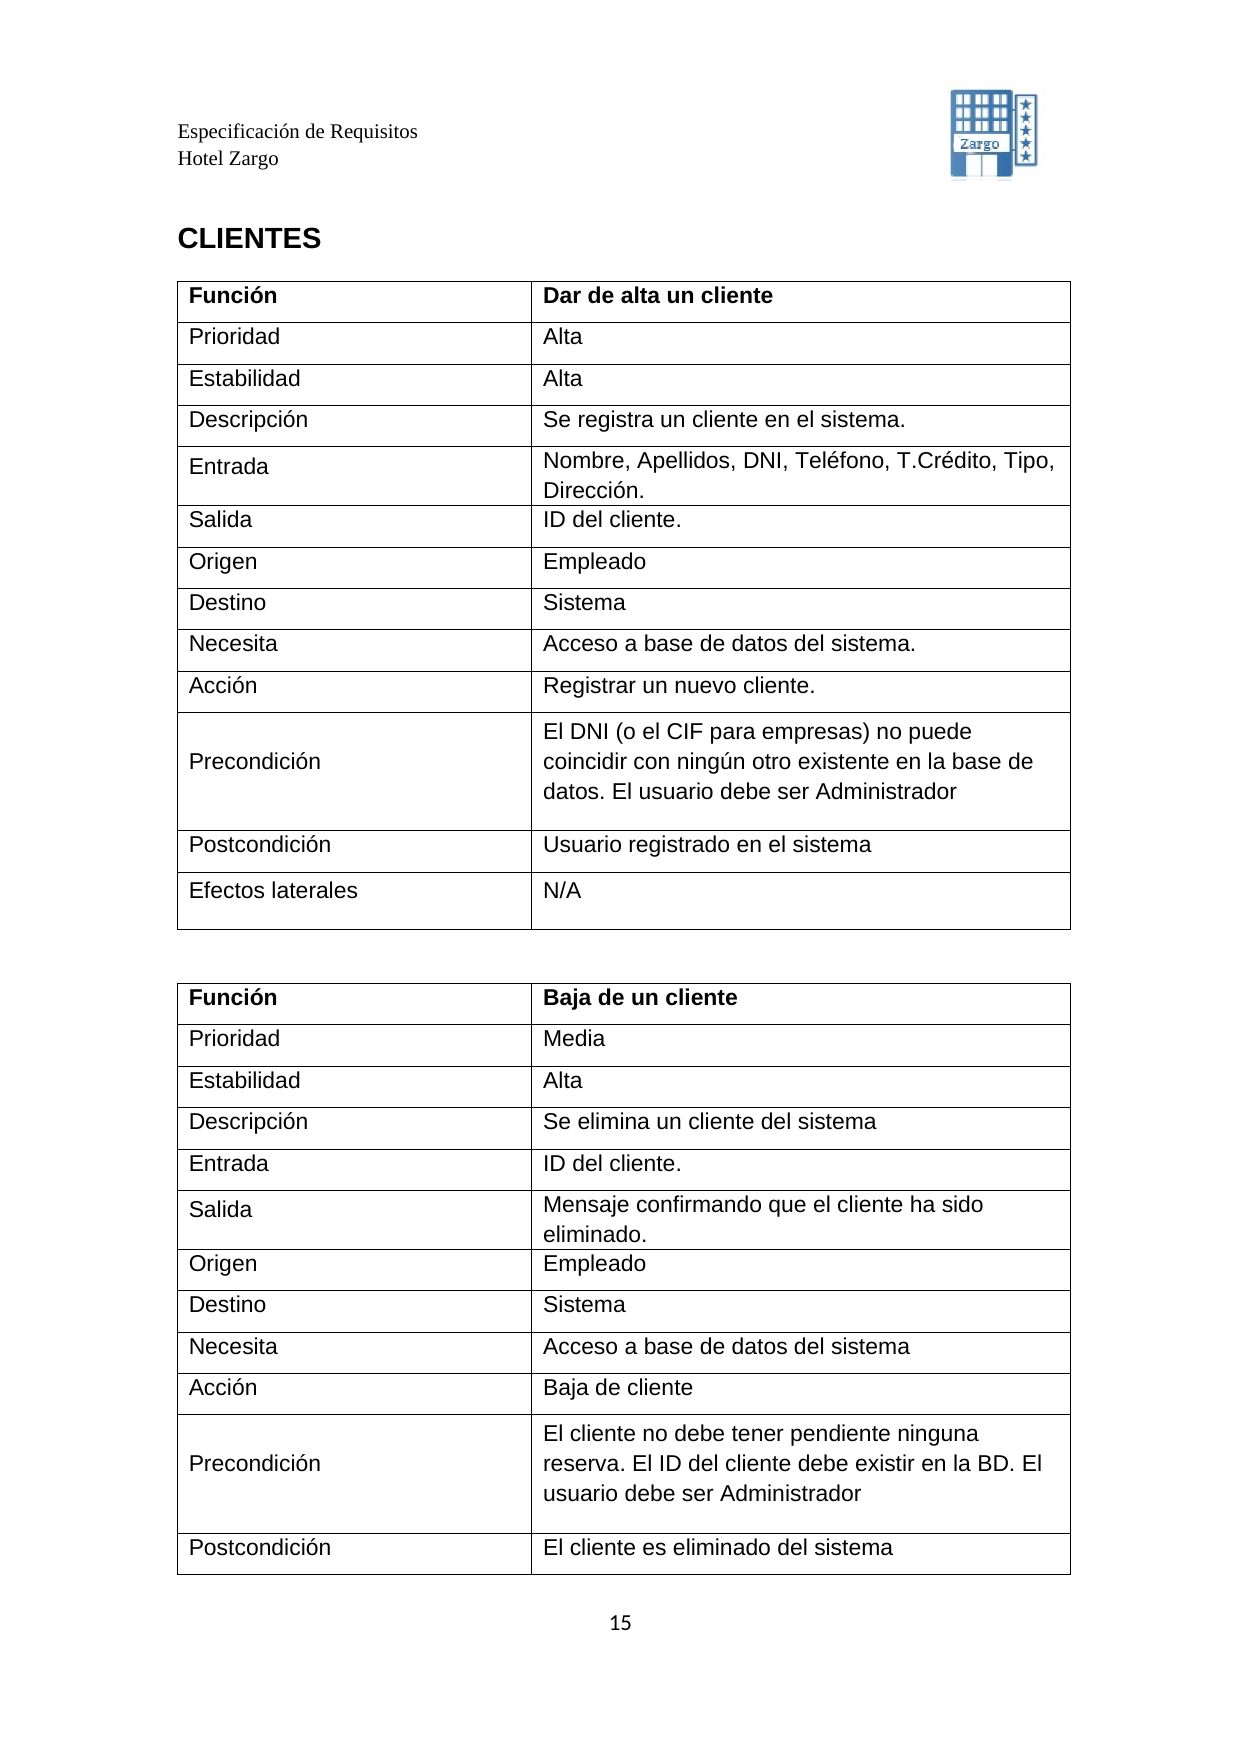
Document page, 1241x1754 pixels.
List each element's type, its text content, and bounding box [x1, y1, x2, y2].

table_cell Alta [532, 323, 1070, 363]
table_header Dar de alta un cliente [532, 282, 1070, 322]
table_cell Empleado [532, 1250, 1070, 1290]
text CLIENTES [177, 221, 1063, 255]
table_cell Postcondición [178, 831, 531, 872]
table_cell Acceso a base de datos del sistema. [532, 630, 1070, 671]
table_cell Precondición [178, 713, 531, 830]
table_cell Acción [178, 672, 531, 712]
table_cell ID del cliente. [532, 506, 1070, 547]
table_cell Descripción [178, 406, 531, 446]
table_cell Entrada [178, 447, 531, 505]
table_cell Salida [178, 506, 531, 547]
table_cell Destino [178, 1291, 531, 1332]
table_cell Mensaje confirmando que el cliente ha sido eliminado. [532, 1191, 1070, 1249]
table_cell El DNI (o el CIF para empresas) no puede coincidir con ningún otro existente en la base de datos. El usuario debe ser Administrador [532, 713, 1070, 830]
table_cell Prioridad [178, 323, 531, 363]
table_cell Media [532, 1025, 1070, 1066]
table_cell Necesita [178, 630, 531, 671]
table_cell Sistema [532, 1291, 1070, 1332]
table_cell Alta [532, 1067, 1070, 1107]
table_cell Postcondición [178, 1534, 531, 1574]
table_cell El cliente es eliminado del sistema [532, 1534, 1070, 1574]
table_cell Origen [178, 548, 531, 588]
table_cell Baja de cliente [532, 1374, 1070, 1414]
table_cell Precondición [178, 1415, 531, 1532]
table_cell Origen [178, 1250, 531, 1290]
table_cell Alta [532, 365, 1070, 405]
table_header Baja de un cliente [532, 984, 1070, 1024]
table_header Función [178, 282, 531, 322]
table_cell Sistema [532, 589, 1070, 629]
table_cell Estabilidad [178, 365, 531, 405]
table_cell ID del cliente. [532, 1150, 1070, 1190]
picture [941, 81, 1046, 181]
table_cell Usuario registrado en el sistema [532, 831, 1070, 872]
table_cell Acción [178, 1374, 531, 1414]
table_cell Entrada [178, 1150, 531, 1190]
table_cell Empleado [532, 548, 1070, 588]
table_cell Prioridad [178, 1025, 531, 1066]
table_cell Registrar un nuevo cliente. [532, 672, 1070, 712]
table_cell N/A [532, 873, 1070, 929]
table_cell Se elimina un cliente del sistema [532, 1108, 1070, 1148]
table_cell Descripción [178, 1108, 531, 1148]
table_cell Estabilidad [178, 1067, 531, 1107]
table_cell Se registra un cliente en el sistema. [532, 406, 1070, 446]
table_cell Acceso a base de datos del sistema [532, 1333, 1070, 1373]
table_cell El cliente no debe tener pendiente ninguna reserva. El ID del cliente debe existir en la BD. El usuario debe ser Administrador [532, 1415, 1070, 1532]
table_cell Efectos laterales [178, 873, 531, 929]
table_cell Nombre, Apellidos, DNI, Teléfono, T.Crédito, Tipo, Dirección. [532, 447, 1070, 505]
table_cell Destino [178, 589, 531, 629]
table_header Función [178, 984, 531, 1024]
table_cell Salida [178, 1191, 531, 1249]
table_cell Necesita [178, 1333, 531, 1373]
